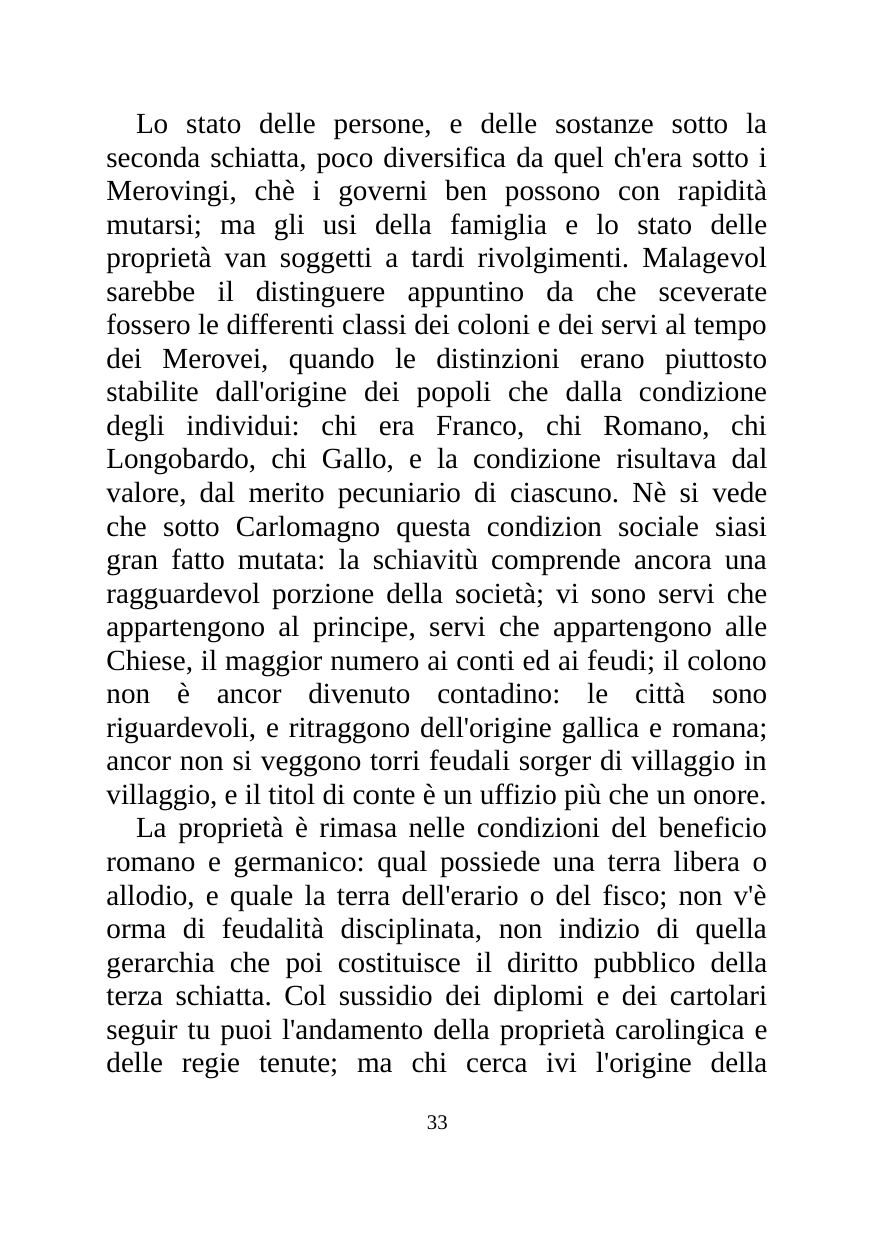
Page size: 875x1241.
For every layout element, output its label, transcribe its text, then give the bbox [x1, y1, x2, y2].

text La proprietà è rimasa nelle condizioni del beneficio romano e germanico: qual possiede una terra libera o allodio, e quale la terra dell'erario o del fisco; non v'è orma di feudalità disciplinata, non indizio di quella gerarchia che poi costituisce il diritto pubblico della terza schiatta. Col sussidio dei diplomi e dei cartolari seguir tu puoi l'andamento della proprietà carolingica e delle regie tenute; ma chi cerca ivi l'origine della [106, 811, 768, 1079]
text Lo stato delle persone, e delle sostanze sotto la seconda schiatta, poco diversifica da quel ch'era sotto i Merovingi, chè i governi ben possono con rapidità mutarsi; ma gli usi della famiglia e lo stato delle proprietà van soggetti a tardi rivolgimenti. Malagevol sarebbe il distinguere appuntino da che sceverate fossero le differenti classi dei coloni e dei servi al tempo dei Merovei, quando le distinzioni erano piuttosto stabilite dall'origine dei popoli che dalla condizione degli individui: chi era Franco, chi Romano, chi Longobardo, chi Gallo, e la condizione risultava dal valore, dal merito pecuniario di ciascuno. Nè si vede che sotto Carlomagno questa condizion sociale siasi gran fatto mutata: la schiavitù comprende ancora una ragguardevol porzione della società; vi sono servi che appartengono al principe, servi che appartengono alle Chiese, il maggior numero ai conti ed ai feudi; il colono non è ancor divenuto contadino: le città sono riguardevoli, e ritraggono dell'origine gallica e romana; ancor non si veggono torri feudali sorger di villaggio in villaggio, e il titol di conte è un uffizio più che un onore. [106, 106, 768, 811]
